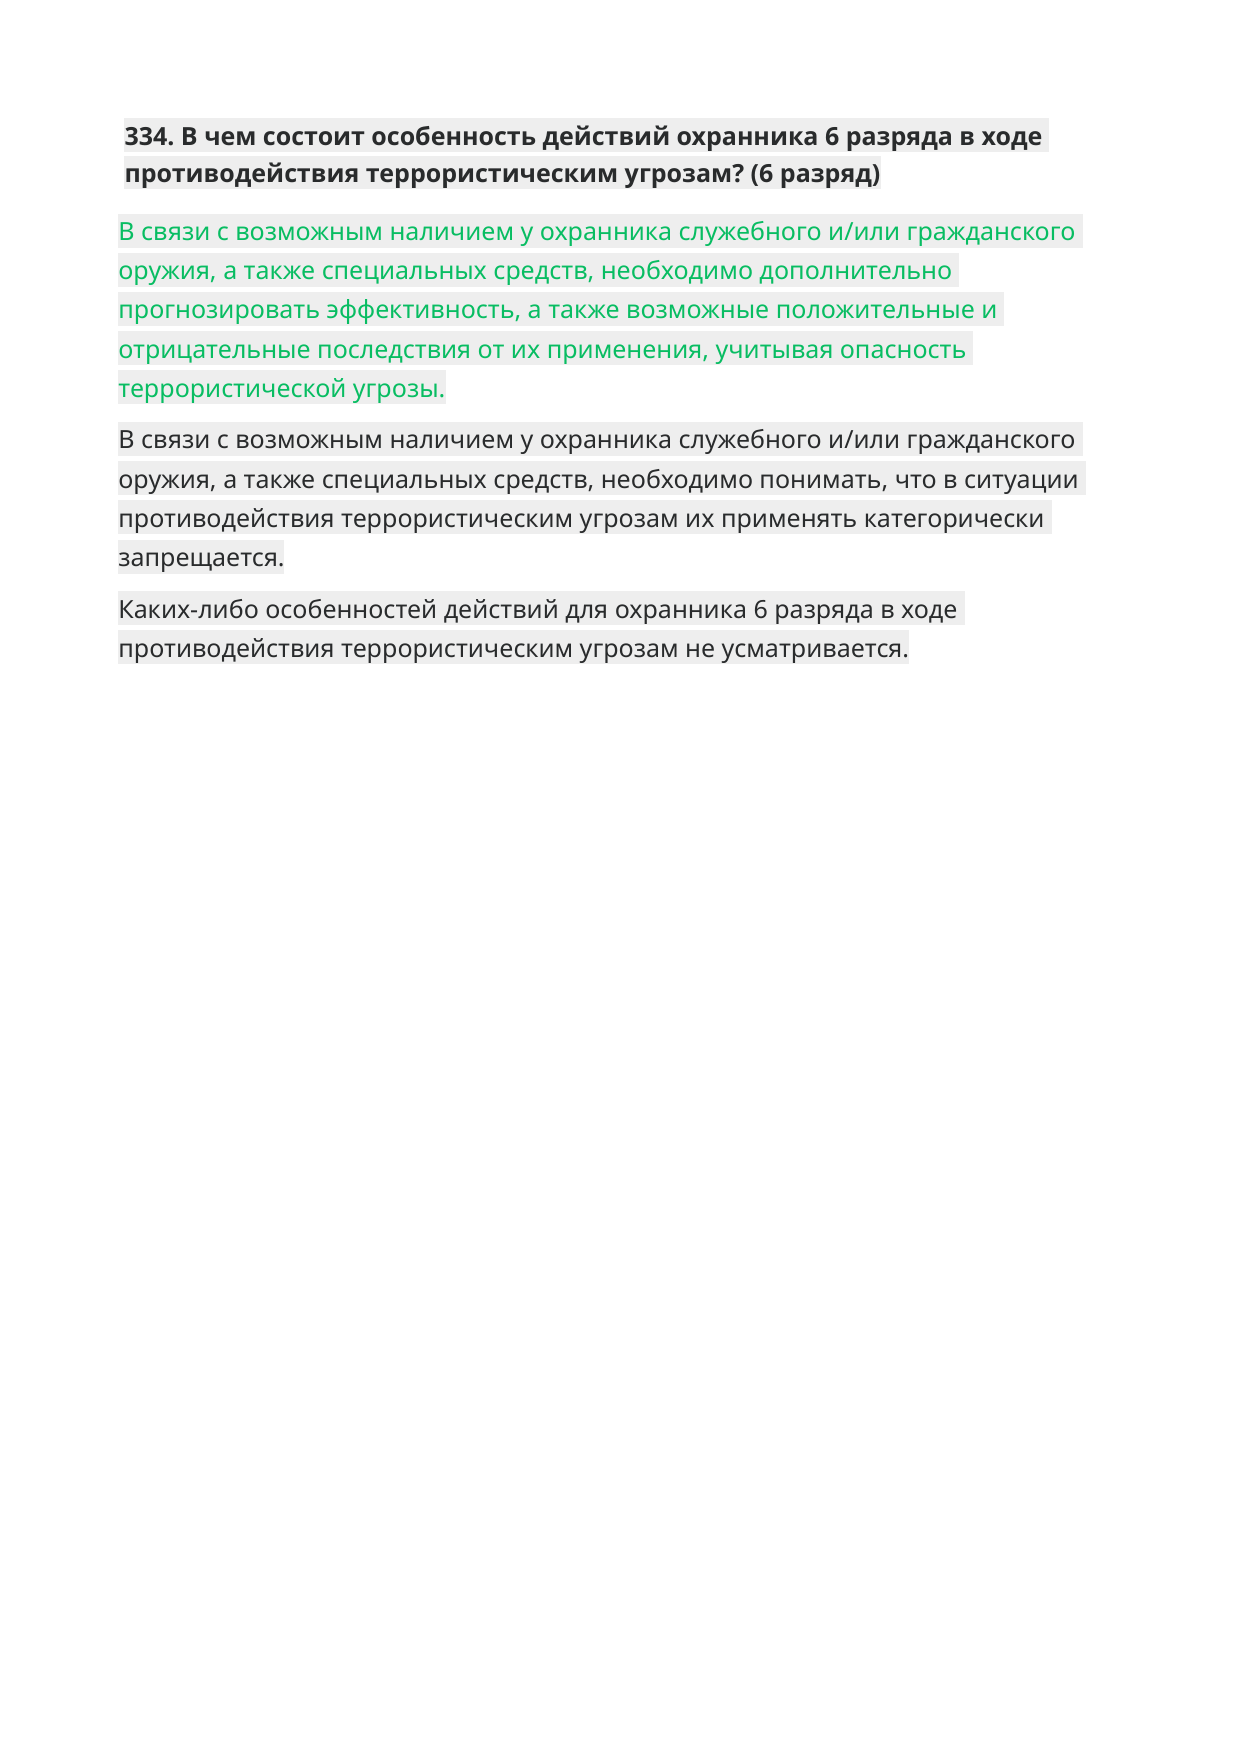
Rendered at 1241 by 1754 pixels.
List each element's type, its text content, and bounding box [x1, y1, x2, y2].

text В связи с возможным наличием у охранника служебного и/или гражданского оружия, а также специальных средств, необходимо понимать, что в ситуации противодействия террористическим угрозам их применять категорически запрещается. [118, 422, 1122, 574]
subtitle 334. В чем состоит особенность действий охранника 6 разряда в ходе противодействия террористическим угрозам? (6 разряд) [124, 118, 1116, 189]
text Каких-либо особенностей действий для охранника 6 разряда в ходе противодействия террористическим угрозам не усматривается. [118, 591, 1122, 664]
text В связи с возможным наличием у охранника служебного и/или гражданского оружия, а также специальных средств, необходимо дополнительно прогнозировать эффективность, а также возможные положительные и отрицательные последствия от их применения, учитывая опасность террористической угрозы. [118, 214, 1122, 404]
